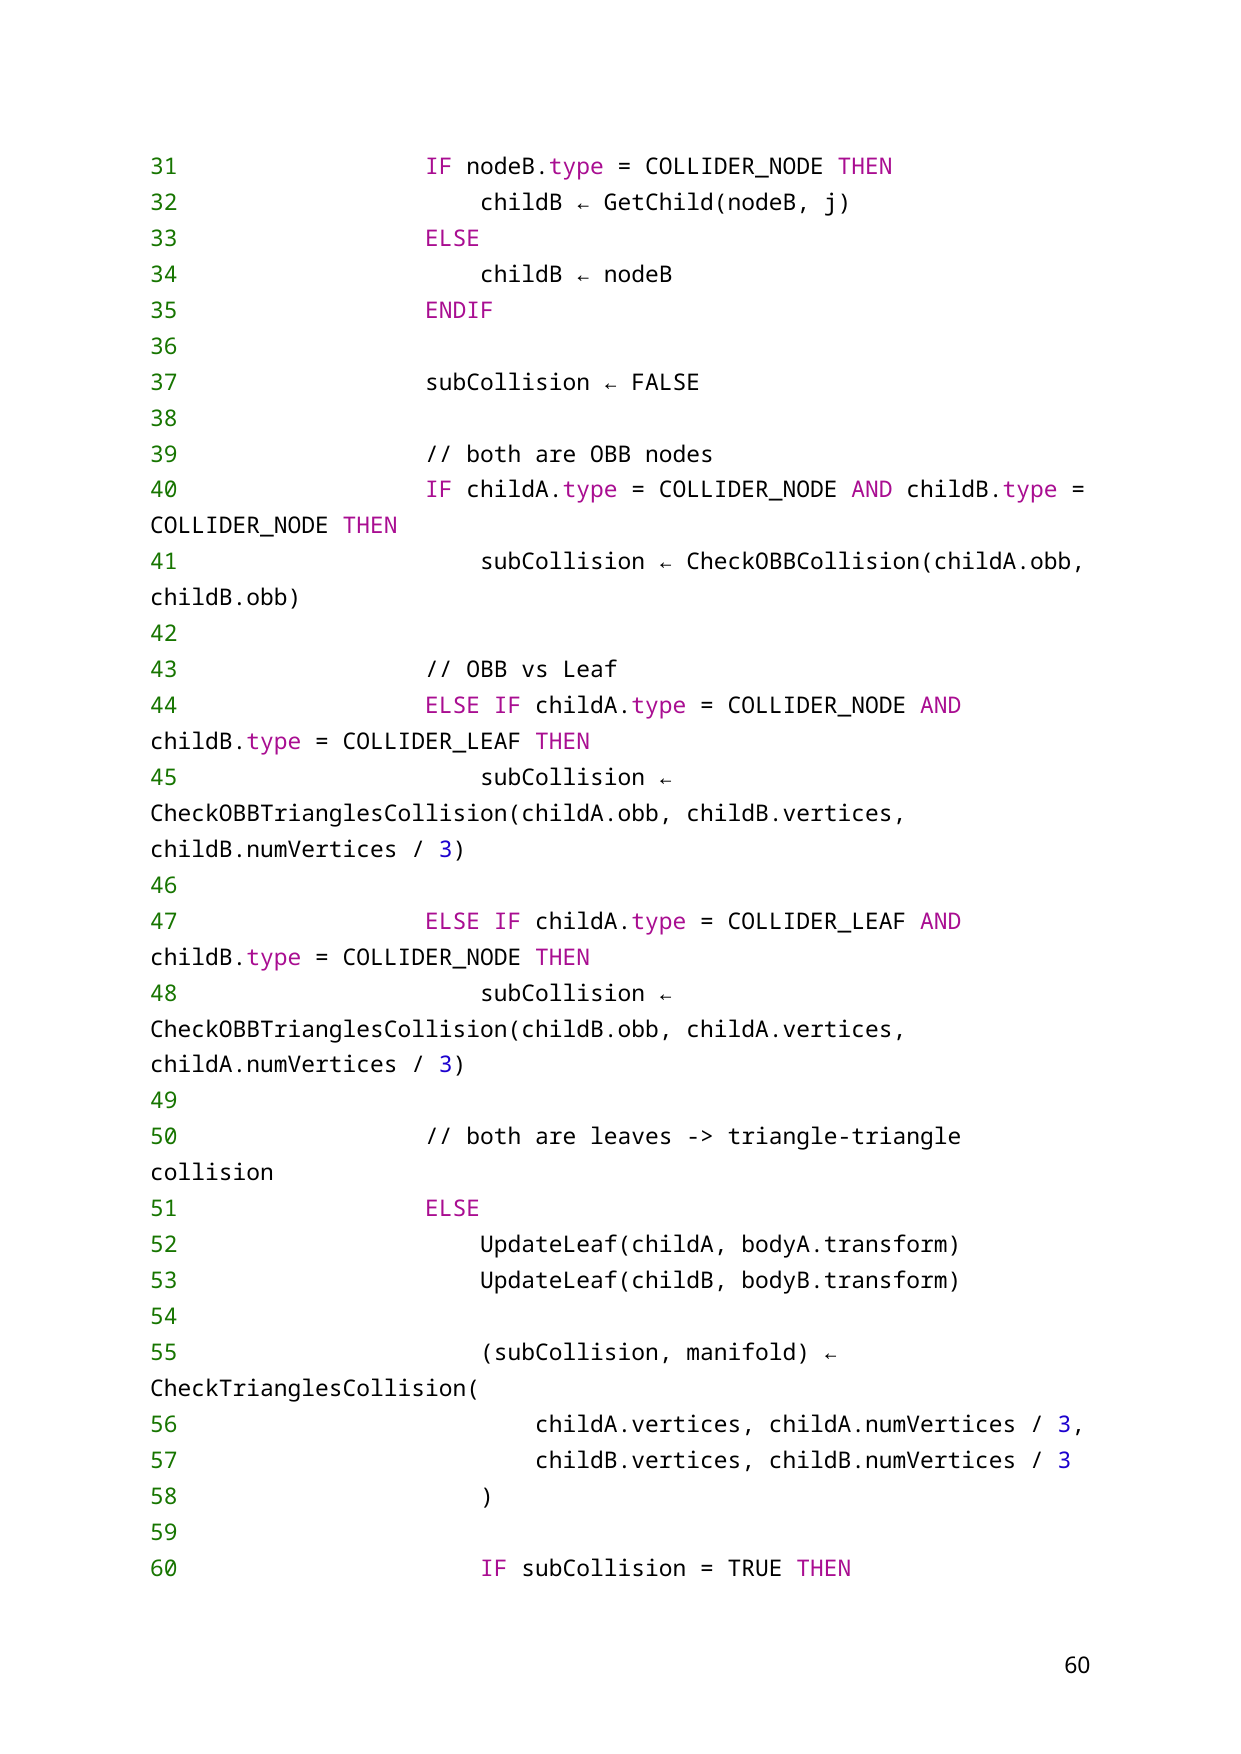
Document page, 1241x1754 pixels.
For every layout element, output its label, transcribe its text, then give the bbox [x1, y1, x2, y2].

text 40 IF childA.type = COLLIDER_NODE AND childB.type = COLLIDER_NODE THEN [150, 473, 1090, 541]
text 33 ELSE [150, 222, 1090, 253]
text 49 [150, 1084, 1090, 1116]
text 44 ELSE IF childA.type = COLLIDER_NODE AND childB.type = COLLIDER_LEAF THEN [150, 689, 1090, 756]
text 59 [150, 1516, 1090, 1547]
text 38 [150, 402, 1090, 433]
text 41 subCollision ← CheckOBBCollision(childA.obb, childB.obb) [150, 545, 1090, 612]
text 32 childB ← GetChild(nodeB, j) [150, 186, 1090, 217]
text 55 (subCollision, manifold) ← CheckTrianglesCollision( [150, 1336, 1090, 1403]
text 37 subCollision ← FALSE [150, 366, 1090, 397]
text 46 [150, 869, 1090, 900]
text 39 // both are OBB nodes [150, 437, 1090, 469]
text 51 ELSE [150, 1192, 1090, 1223]
text 35 ENDIF [150, 294, 1090, 325]
text 31 IF nodeB.type = COLLIDER_NODE THEN [150, 150, 1090, 181]
text 45 subCollision ← CheckOBBTrianglesCollision(childA.obb, childB.vertices, childB.numVertices / 3) [150, 761, 1090, 864]
text 34 childB ← nodeB [150, 258, 1090, 289]
text 57 childB.vertices, childB.numVertices / 3 [150, 1444, 1090, 1475]
text 42 [150, 617, 1090, 648]
text 52 UpdateLeaf(childA, bodyA.transform) [150, 1228, 1090, 1259]
text 36 [150, 330, 1090, 361]
text 54 [150, 1300, 1090, 1331]
text 60 IF subCollision = TRUE THEN [150, 1552, 1090, 1583]
text 50 // both are leaves -> triangle-triangle collision [150, 1120, 1090, 1187]
text 53 UpdateLeaf(childB, bodyB.transform) [150, 1264, 1090, 1295]
text 56 childA.vertices, childA.numVertices / 3, [150, 1408, 1090, 1439]
text 43 // OBB vs Leaf [150, 653, 1090, 684]
text 58 ) [150, 1480, 1090, 1511]
text 47 ELSE IF childA.type = COLLIDER_LEAF AND childB.type = COLLIDER_NODE THEN [150, 905, 1090, 972]
text 48 subCollision ← CheckOBBTrianglesCollision(childB.obb, childA.vertices, childA.numVertices / 3) [150, 977, 1090, 1080]
